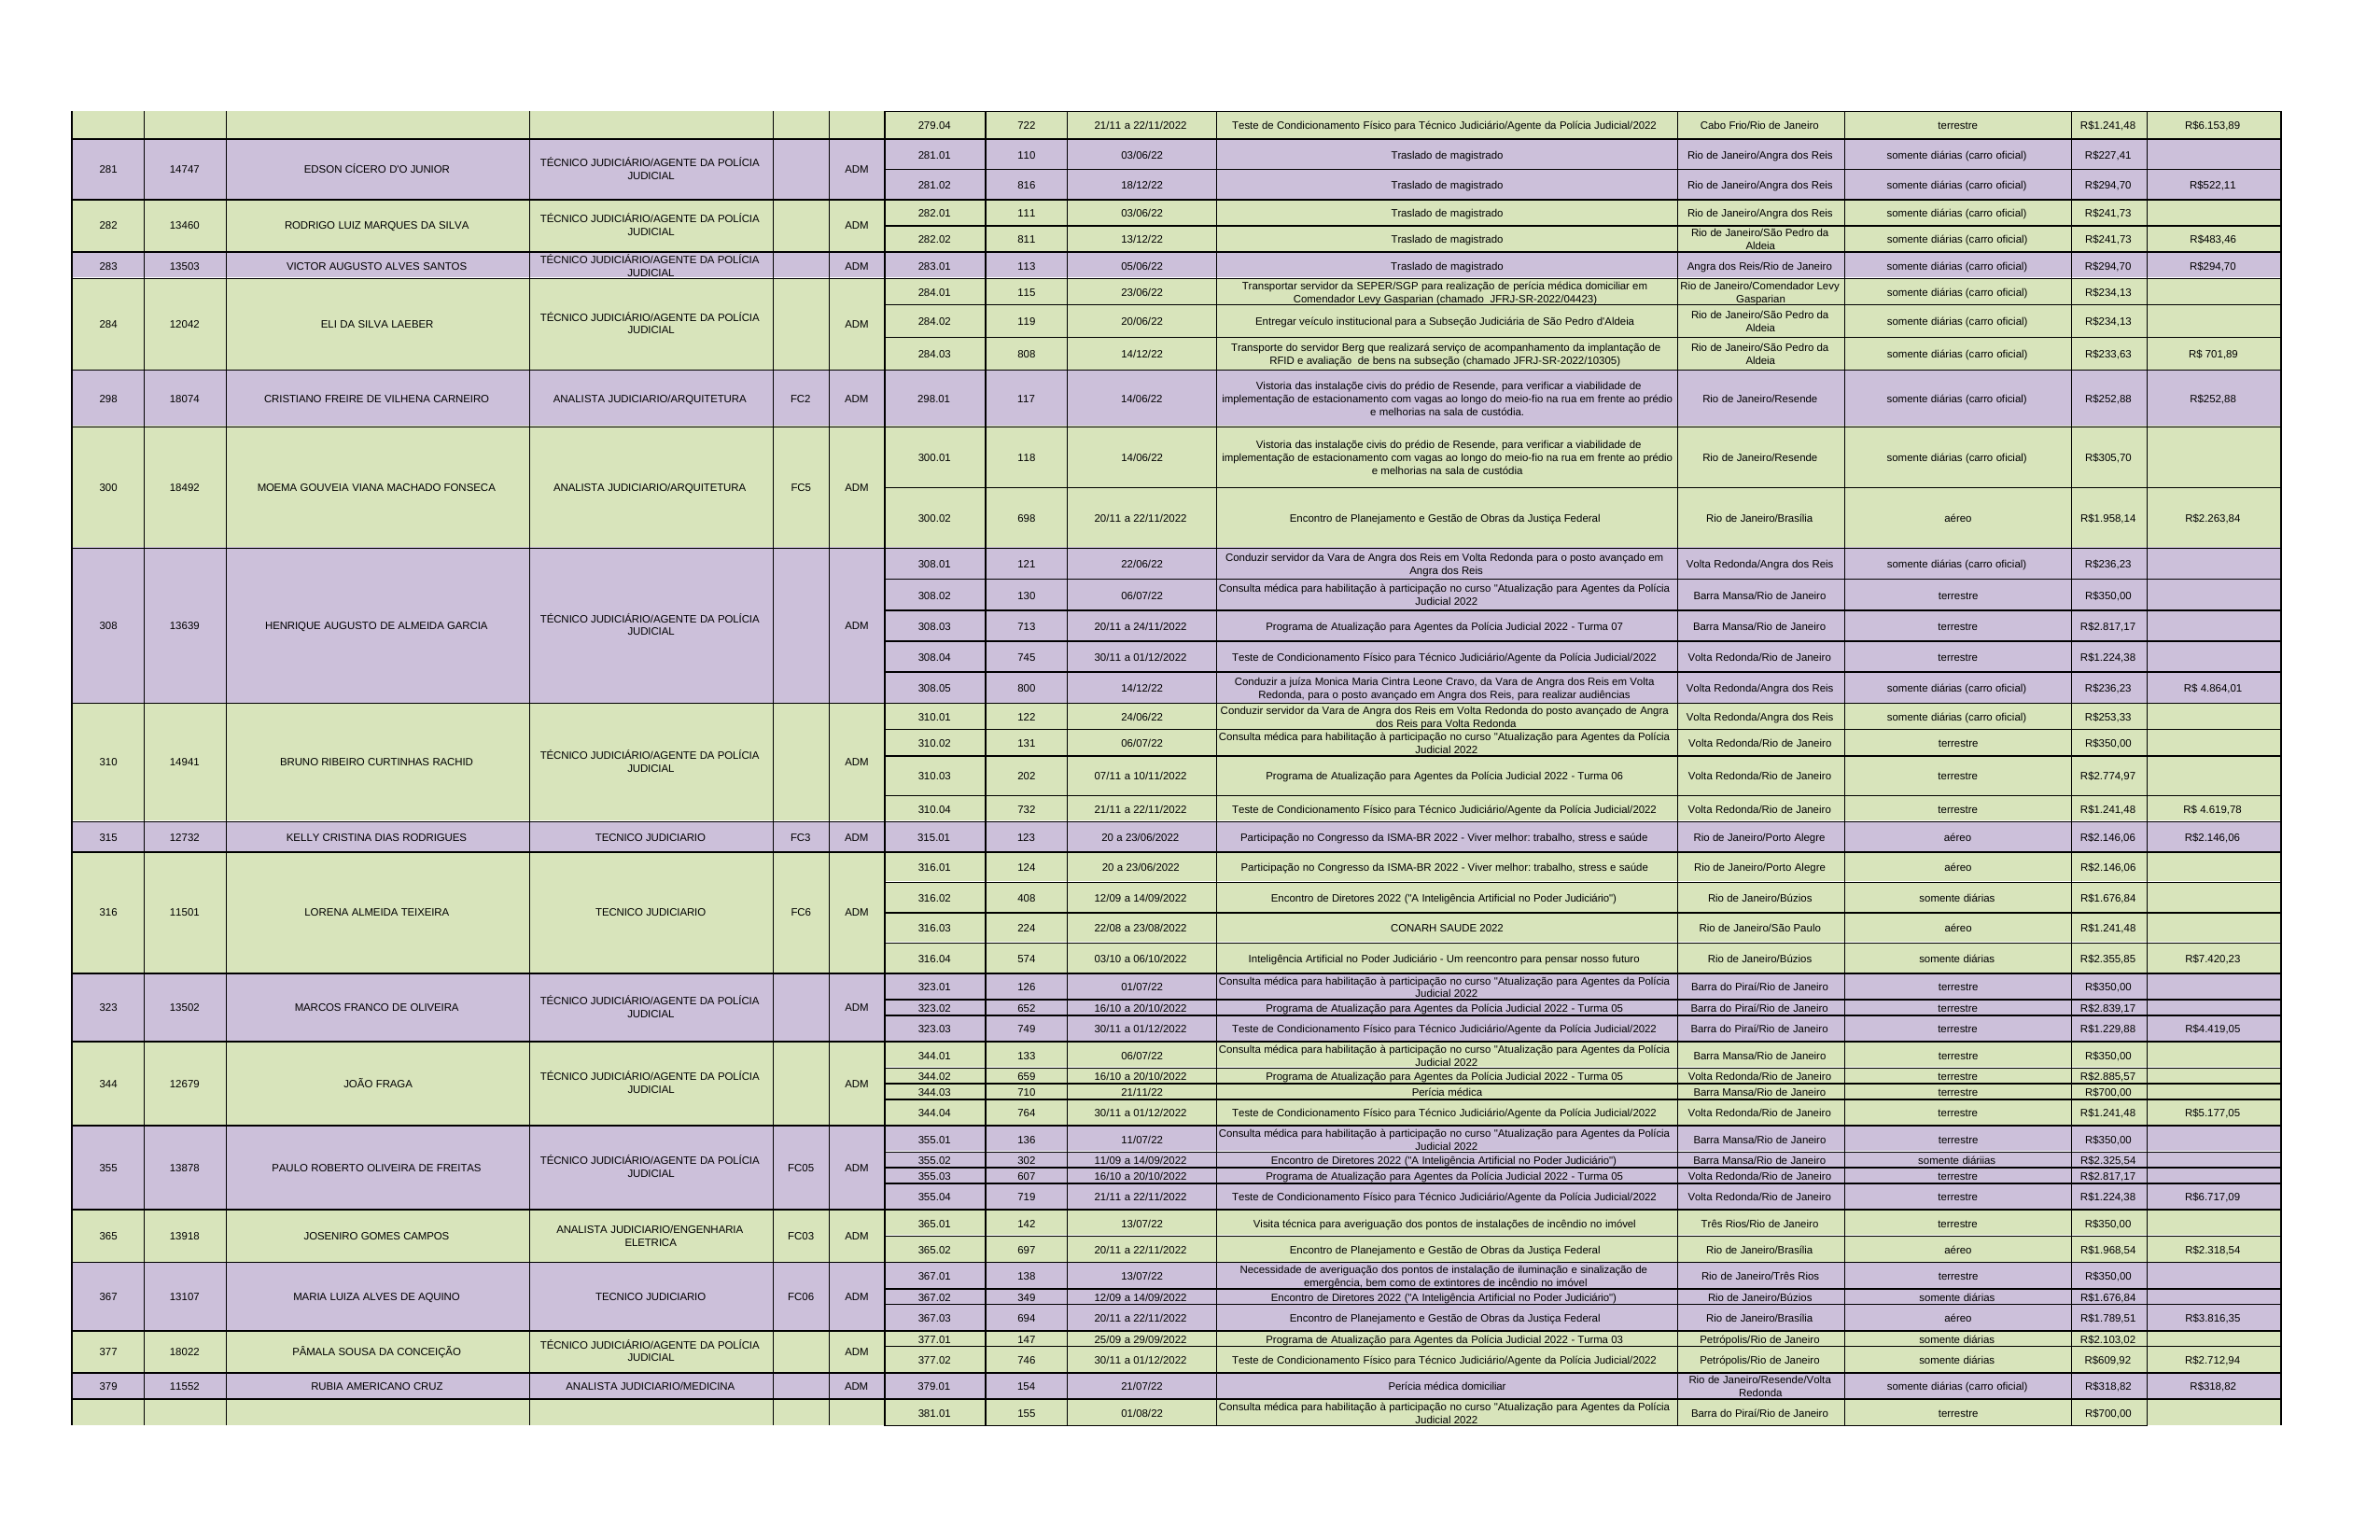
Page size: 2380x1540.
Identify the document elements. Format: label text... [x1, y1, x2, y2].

table_cell 323.02 [886, 1001, 985, 1015]
table_cell [2148, 1169, 2280, 1183]
table_cell R$252,88 [2148, 371, 2280, 426]
table_cell Programa de Atualização para Agentes da Polícia Judicial 2022 - Turma 05 [1217, 1069, 1677, 1083]
table_cell 14/12/22 [1068, 673, 1216, 703]
table_cell Volta Redonda/Angra dos Reis [1678, 673, 1844, 703]
table_cell [145, 1400, 226, 1425]
table_cell 16/10 a 20/10/2022 [1068, 1169, 1216, 1183]
table_cell 111 [987, 201, 1067, 225]
table_cell 367.03 [886, 1305, 985, 1330]
table_cell Visita técnica para averiguação dos pontos de instalações de incêndio no imóvel [1217, 1211, 1677, 1235]
table_cell 310.01 [886, 704, 985, 729]
table_cell FC2 [774, 371, 829, 426]
table_cell aéreo [1845, 853, 2071, 881]
table_cell Rio de Janeiro/São Paulo [1678, 914, 1844, 942]
table_cell [2148, 1290, 2280, 1304]
table_cell TÉCNICO JUDICIÁRIO/AGENTE DA POLÍCIA JUDICIAL [530, 253, 773, 277]
table_cell [2148, 730, 2280, 755]
table_cell Barra do Piraí/Rio de Janeiro [1678, 1400, 1844, 1425]
table_cell Consulta médica para habilitação à participação no curso "Atualização para Agentes da Polícia Judicial 2022 [1217, 974, 1677, 999]
table_cell Teste de Condicionamento Físico para Técnico Judiciário/Agente da Polícia Judicial/2022 [1217, 796, 1677, 820]
table_cell somente diárias (carro oficial) [1845, 305, 2071, 337]
table_cell Barra do Piraí/Rio de Janeiro [1678, 1016, 1844, 1041]
table_cell 12042 [145, 279, 226, 370]
table_cell 16/10 a 20/10/2022 [1068, 1001, 1216, 1015]
table_cell Volta Redonda/Rio de Janeiro [1678, 642, 1844, 671]
table_cell Teste de Condicionamento Físico para Técnico Judiciário/Agente da Polícia Judicial/2022 [1217, 1184, 1677, 1209]
table_cell 115 [987, 279, 1067, 304]
table_cell [2148, 1263, 2280, 1288]
table_cell R$1.676,84 [2072, 883, 2147, 912]
table_cell [2148, 1069, 2280, 1083]
table_cell [2148, 549, 2280, 579]
table_cell 310.02 [886, 730, 985, 755]
table_cell terrestre [1845, 1169, 2071, 1183]
table_cell RODRIGO LUIZ MARQUES DA SILVA [227, 201, 529, 251]
table_cell R$318,82 [2148, 1374, 2280, 1398]
table_cell TÉCNICO JUDICIÁRIO/AGENTE DA POLÍCIA JUDICIAL [530, 1127, 773, 1209]
table_cell [2148, 974, 2280, 999]
table_cell 283.01 [886, 253, 985, 277]
table_cell Consulta médica para habilitação à participação no curso "Atualização para Agentes da Polícia Judicial 2022 [1217, 580, 1677, 609]
table_cell 202 [987, 757, 1067, 794]
table_cell terrestre [1845, 1211, 2071, 1235]
table_cell [2148, 427, 2280, 486]
table_cell ANALISTA JUDICIARIO/ENGENHARIA ELETRICA [530, 1211, 773, 1262]
table_cell MARIA LUIZA ALVES DE AQUINO [227, 1263, 529, 1330]
table_cell aéreo [1845, 914, 2071, 942]
table_cell Barra do Piraí/Rio de Janeiro [1678, 974, 1844, 999]
table_cell Volta Redonda/Angra dos Reis [1678, 549, 1844, 579]
table_cell [2148, 914, 2280, 942]
table_cell somente diárias [1845, 1347, 2071, 1372]
table_cell JOSENIRO GOMES CAMPOS [227, 1211, 529, 1262]
table_cell 710 [987, 1085, 1067, 1099]
table_cell 11/09 a 14/09/2022 [1068, 1153, 1216, 1167]
table_cell Petrópolis/Rio de Janeiro [1678, 1332, 1844, 1346]
table_cell Necessidade de averiguação dos pontos de instalação de iluminação e sinalização de emergência, bem como de extintores de incêndio no imóvel [1217, 1263, 1677, 1288]
table_cell 224 [987, 914, 1067, 942]
table_cell 377.01 [886, 1332, 985, 1346]
table_cell R$ 4.619,78 [2148, 796, 2280, 820]
table_cell ADM [830, 1374, 884, 1398]
table_cell [774, 1374, 829, 1398]
table_cell Programa de Atualização para Agentes da Polícia Judicial 2022 - Turma 07 [1217, 611, 1677, 640]
table_cell Encontro de Planejamento e Gestão de Obras da Justiça Federal [1217, 1237, 1677, 1262]
table_cell somente diárias [1845, 883, 2071, 912]
table_header Cabo Frio/Rio de Janeiro [1678, 112, 1844, 138]
table_cell 659 [987, 1069, 1067, 1083]
table_cell 06/07/22 [1068, 580, 1216, 609]
table_cell JOÃO FRAGA [227, 1043, 529, 1125]
table_cell Encontro de Diretores 2022 ("A Inteligência Artificial no Poder Judiciário") [1217, 1290, 1677, 1304]
table_cell 316.01 [886, 853, 985, 881]
table_cell R$1.958,14 [2072, 488, 2147, 547]
table_cell [774, 704, 829, 820]
table_cell R$2.263,84 [2148, 488, 2280, 547]
table_cell 800 [987, 673, 1067, 703]
table_cell Rio de Janeiro/Angra dos Reis [1678, 140, 1844, 169]
table_cell 281 [73, 140, 144, 199]
table_cell 315 [73, 822, 144, 851]
table_cell 697 [987, 1237, 1067, 1262]
table_cell 21/11 a 22/11/2022 [1068, 1184, 1216, 1209]
table_cell R$6.717,09 [2148, 1184, 2280, 1209]
table_cell Perícia médica domiciliar [1217, 1374, 1677, 1398]
table_cell [2148, 279, 2280, 304]
table_cell 323.03 [886, 1016, 985, 1041]
table_cell 310.04 [886, 796, 985, 820]
table_cell Encontro de Diretores 2022 ("A Inteligência Artificial no Poder Judiciário") [1217, 883, 1677, 912]
table_cell 20/11 a 22/11/2022 [1068, 488, 1216, 547]
table_cell Barra Mansa/Rio de Janeiro [1678, 611, 1844, 640]
table_cell ADM [830, 1332, 884, 1372]
table_cell 719 [987, 1184, 1067, 1209]
table_cell TÉCNICO JUDICIÁRIO/AGENTE DA POLÍCIA JUDICIAL [530, 140, 773, 199]
table_cell [2148, 1043, 2280, 1067]
table_cell Participação no Congresso da ISMA-BR 2022 - Viver melhor: trabalho, stress e saúde [1217, 853, 1677, 881]
table_cell EDSON CÍCERO D'O JUNIOR [227, 140, 529, 199]
table_header 279.04 [886, 112, 985, 138]
table_cell Transportar servidor da SEPER/SGP para realização de perícia médica domiciliar em Comendador Levy Gasparian (chamado JFRJ-SR-2022/04423) [1217, 279, 1677, 304]
table_cell CONARH SAUDE 2022 [1217, 914, 1677, 942]
table_header [227, 111, 529, 138]
table_cell 14/12/22 [1068, 338, 1216, 370]
table_cell Três Rios/Rio de Janeiro [1678, 1211, 1844, 1235]
table_cell Traslado de magistrado [1217, 227, 1677, 251]
table_cell 25/09 a 29/09/2022 [1068, 1332, 1216, 1346]
table_cell 18492 [145, 427, 226, 547]
table_cell 281.02 [886, 170, 985, 199]
table_cell Teste de Condicionamento Físico para Técnico Judiciário/Agente da Polícia Judicial/2022 [1217, 1100, 1677, 1125]
table_cell [2148, 1400, 2280, 1425]
table_cell [2148, 580, 2280, 609]
table_cell HENRIQUE AUGUSTO DE ALMEIDA GARCIA [227, 549, 529, 703]
table_cell 18022 [145, 1332, 226, 1372]
table_cell 13/07/22 [1068, 1211, 1216, 1235]
table_cell 12732 [145, 822, 226, 851]
table_cell Barra Mansa/Rio de Janeiro [1678, 1085, 1844, 1099]
table_cell R$2.103,02 [2072, 1332, 2147, 1346]
table_header terrestre [1845, 112, 2071, 138]
table_cell 323.01 [886, 974, 985, 999]
table_cell Volta Redonda/Rio de Janeiro [1678, 730, 1844, 755]
table_header [830, 111, 884, 138]
table_cell 355.02 [886, 1153, 985, 1167]
table_cell Barra do Piraí/Rio de Janeiro [1678, 1001, 1844, 1015]
table_cell terrestre [1845, 1085, 2071, 1099]
table_cell 12/09 a 14/09/2022 [1068, 883, 1216, 912]
table_header [145, 111, 226, 138]
table_cell PAULO ROBERTO OLIVEIRA DE FREITAS [227, 1127, 529, 1209]
table_cell Rio de Janeiro/Angra dos Reis [1678, 170, 1844, 199]
table_cell Teste de Condicionamento Físico para Técnico Judiciário/Agente da Polícia Judicial/2022 [1217, 1016, 1677, 1041]
table_cell 147 [987, 1332, 1067, 1346]
table_cell R$2.325,54 [2072, 1153, 2147, 1167]
table_cell 12/09 a 14/09/2022 [1068, 1290, 1216, 1304]
table_cell ADM [830, 1043, 884, 1125]
table_cell Barra Mansa/Rio de Janeiro [1678, 1153, 1844, 1167]
table_cell Volta Redonda/Rio de Janeiro [1678, 1069, 1844, 1083]
table_cell Rio de Janeiro/São Pedro da Aldeia [1678, 305, 1844, 337]
table_cell 282.02 [886, 227, 985, 251]
table_cell 20/11 a 22/11/2022 [1068, 1237, 1216, 1262]
table_cell Encontro de Planejamento e Gestão de Obras da Justiça Federal [1217, 1305, 1677, 1330]
table_cell Rio de Janeiro/Três Rios [1678, 1263, 1844, 1288]
table_cell TÉCNICO JUDICIÁRIO/AGENTE DA POLÍCIA JUDICIAL [530, 1043, 773, 1125]
table_cell 749 [987, 1016, 1067, 1041]
table_cell Rio de Janeiro/Resende [1678, 427, 1844, 486]
table_cell 117 [987, 371, 1067, 426]
table_cell 124 [987, 853, 1067, 881]
table_cell 300.01 [886, 427, 985, 486]
table_cell 698 [987, 488, 1067, 547]
table_cell 344.02 [886, 1069, 985, 1083]
table_cell TECNICO JUDICIARIO [530, 822, 773, 851]
table_cell somente diárias (carro oficial) [1845, 227, 2071, 251]
table_cell 308.03 [886, 611, 985, 640]
table_cell somente diárias [1845, 1332, 2071, 1346]
table_cell terrestre [1845, 580, 2071, 609]
table_cell 22/06/22 [1068, 549, 1216, 579]
table_cell Rio de Janeiro/Angra dos Reis [1678, 201, 1844, 225]
table_cell FC05 [774, 1127, 829, 1209]
table_cell 155 [987, 1400, 1067, 1425]
table_cell somente diárias (carro oficial) [1845, 253, 2071, 277]
table_cell R$4.419,05 [2148, 1016, 2280, 1041]
table_cell terrestre [1845, 642, 2071, 671]
table_cell TECNICO JUDICIARIO [530, 853, 773, 973]
table_cell 281.01 [886, 140, 985, 169]
table_cell Vistoria das instalaçõe civis do prédio de Resende, para verificar a viabilidade de implementação de estacionamento com vagas ao longo do meio-fio na rua em frente ao prédio e melhorias na sala de custódia. [1217, 371, 1677, 426]
table_cell Rio de Janeiro/Comendador Levy Gasparian [1678, 279, 1844, 304]
table_cell Transporte do servidor Berg que realizará serviço de acompanhamento da implantação de RFID e avaliação de bens na subseção (chamado JFRJ-SR-2022/10305) [1217, 338, 1677, 370]
table_cell R$350,00 [2072, 1211, 2147, 1235]
table_cell R$294,70 [2072, 170, 2147, 199]
table_cell 30/11 a 01/12/2022 [1068, 1100, 1216, 1125]
table_cell [774, 140, 829, 199]
table_header [73, 111, 144, 138]
table_cell 121 [987, 549, 1067, 579]
table_cell R$1.229,88 [2072, 1016, 2147, 1041]
table_header [774, 111, 829, 138]
table_cell 308.05 [886, 673, 985, 703]
table_cell terrestre [1845, 1043, 2071, 1067]
table_cell Volta Redonda/Rio de Janeiro [1678, 796, 1844, 820]
table_cell R$234,13 [2072, 279, 2147, 304]
table_cell Encontro de Planejamento e Gestão de Obras da Justiça Federal [1217, 488, 1677, 547]
table_cell R$318,82 [2072, 1374, 2147, 1398]
table_cell Conduzir servidor da Vara de Angra dos Reis em Volta Redonda para o posto avançado em Angra dos Reis [1217, 549, 1677, 579]
table_cell 308.04 [886, 642, 985, 671]
table_cell somente diárias (carro oficial) [1845, 279, 2071, 304]
table_cell R$227,41 [2072, 140, 2147, 169]
table_cell 365.01 [886, 1211, 985, 1235]
table_cell terrestre [1845, 1100, 2071, 1125]
table_cell terrestre [1845, 1263, 2071, 1288]
table_cell R$294,70 [2072, 253, 2147, 277]
table_cell Programa de Atualização para Agentes da Polícia Judicial 2022 - Turma 05 [1217, 1001, 1677, 1015]
table_cell TÉCNICO JUDICIÁRIO/AGENTE DA POLÍCIA JUDICIAL [530, 974, 773, 1041]
table_cell R$1.968,54 [2072, 1237, 2147, 1262]
table_cell 694 [987, 1305, 1067, 1330]
table_cell ANALISTA JUDICIARIO/ARQUITETURA [530, 427, 773, 547]
table_cell 344 [73, 1043, 144, 1125]
table_cell VICTOR AUGUSTO ALVES SANTOS [227, 253, 529, 277]
table_cell 308.01 [886, 549, 985, 579]
table_cell 344.01 [886, 1043, 985, 1067]
table_header Teste de Condicionamento Físico para Técnico Judiciário/Agente da Polícia Judicial/2022 [1217, 112, 1677, 138]
table_cell 713 [987, 611, 1067, 640]
table_cell 316.03 [886, 914, 985, 942]
table_cell 03/10 a 06/10/2022 [1068, 944, 1216, 973]
table_cell 13639 [145, 549, 226, 703]
table_cell Rio de Janeiro/Búzios [1678, 944, 1844, 973]
table_cell 11501 [145, 853, 226, 973]
table_cell R$350,00 [2072, 974, 2147, 999]
table_cell Consulta médica para habilitação à participação no curso "Atualização para Agentes da Polícia Judicial 2022 [1217, 1043, 1677, 1067]
table_cell [2148, 757, 2280, 794]
table_cell [2148, 1085, 2280, 1099]
table_cell 13502 [145, 974, 226, 1041]
table_cell 316 [73, 853, 144, 973]
table_cell 746 [987, 1347, 1067, 1372]
table_cell 06/07/22 [1068, 1043, 1216, 1067]
table_cell 298 [73, 371, 144, 426]
table_cell 13918 [145, 1211, 226, 1262]
table_cell R$700,00 [2072, 1085, 2147, 1099]
table_cell TECNICO JUDICIARIO [530, 1263, 773, 1330]
table_cell R$350,00 [2072, 730, 2147, 755]
table_cell 13107 [145, 1263, 226, 1330]
table_cell 133 [987, 1043, 1067, 1067]
table_cell Teste de Condicionamento Físico para Técnico Judiciário/Agente da Polícia Judicial/2022 [1217, 1347, 1677, 1372]
table_cell Volta Redonda/Rio de Janeiro [1678, 1169, 1844, 1183]
table_cell 13460 [145, 201, 226, 251]
table_cell 30/11 a 01/12/2022 [1068, 642, 1216, 671]
table_cell 764 [987, 1100, 1067, 1125]
table_cell terrestre [1845, 974, 2071, 999]
table_cell Rio de Janeiro/Porto Alegre [1678, 853, 1844, 881]
table_cell aéreo [1845, 1305, 2071, 1330]
table_cell 308.02 [886, 580, 985, 609]
table_cell 652 [987, 1001, 1067, 1015]
table_cell 122 [987, 704, 1067, 729]
table_cell 22/08 a 23/08/2022 [1068, 914, 1216, 942]
table_cell terrestre [1845, 1184, 2071, 1209]
table_cell R$294,70 [2148, 253, 2280, 277]
table_cell somente diárias (carro oficial) [1845, 704, 2071, 729]
table_cell 14/06/22 [1068, 371, 1216, 426]
table_cell 355 [73, 1127, 144, 1209]
table_cell Conduzir a juíza Monica Maria Cintra Leone Cravo, da Vara de Angra dos Reis em Volta Redonda, para o posto avançado em Angra dos Reis, para realizar audiências [1217, 673, 1677, 703]
table_cell 23/06/22 [1068, 279, 1216, 304]
table_cell 408 [987, 883, 1067, 912]
table_cell R$1.241,48 [2072, 796, 2147, 820]
table_cell somente diárias [1845, 1290, 2071, 1304]
table_cell R$2.817,17 [2072, 1169, 2147, 1183]
table_cell 20/11 a 22/11/2022 [1068, 1305, 1216, 1330]
table_cell Rio de Janeiro/Búzios [1678, 883, 1844, 912]
table_cell R$234,13 [2072, 305, 2147, 337]
table_cell R$236,23 [2072, 549, 2147, 579]
table_cell 377.02 [886, 1347, 985, 1372]
table_cell [2148, 704, 2280, 729]
table_cell R$241,73 [2072, 227, 2147, 251]
table_cell 283 [73, 253, 144, 277]
table_cell 367.01 [886, 1263, 985, 1288]
table_cell R$483,46 [2148, 227, 2280, 251]
table_cell R$1.241,48 [2072, 914, 2147, 942]
table_cell Barra Mansa/Rio de Janeiro [1678, 1043, 1844, 1067]
table_header R$6.153,89 [2148, 112, 2280, 138]
table_cell 355.01 [886, 1127, 985, 1151]
table_cell 142 [987, 1211, 1067, 1235]
table_cell Participação no Congresso da ISMA-BR 2022 - Viver melhor: trabalho, stress e saúde [1217, 822, 1677, 851]
table_header [530, 111, 773, 138]
table_cell R$350,00 [2072, 1263, 2147, 1288]
table_cell Barra Mansa/Rio de Janeiro [1678, 580, 1844, 609]
table_cell R$ 701,89 [2148, 338, 2280, 370]
table_cell 310 [73, 704, 144, 820]
table_cell 379 [73, 1374, 144, 1398]
table_cell [774, 201, 829, 251]
table_cell R$2.839,17 [2072, 1001, 2147, 1015]
table_cell 379.01 [886, 1374, 985, 1398]
table_cell BRUNO RIBEIRO CURTINHAS RACHID [227, 704, 529, 820]
table_cell terrestre [1845, 757, 2071, 794]
table_cell ADM [830, 1211, 884, 1262]
table_cell ANALISTA JUDICIARIO/ARQUITETURA [530, 371, 773, 426]
table_cell Traslado de magistrado [1217, 253, 1677, 277]
table_cell ADM [830, 279, 884, 370]
table_cell Volta Redonda/Rio de Janeiro [1678, 1100, 1844, 1125]
table_cell [227, 1400, 529, 1425]
table_cell ADM [830, 1263, 884, 1330]
table_cell 367.02 [886, 1290, 985, 1304]
table_cell R$1.241,48 [2072, 1100, 2147, 1125]
table_cell RUBIA AMERICANO CRUZ [227, 1374, 529, 1398]
table_cell R$2.355,85 [2072, 944, 2147, 973]
table_cell R$252,88 [2072, 371, 2147, 426]
table_cell 11/07/22 [1068, 1127, 1216, 1151]
table_cell R$522,11 [2148, 170, 2280, 199]
table_cell 20/06/22 [1068, 305, 1216, 337]
table_cell R$1.224,38 [2072, 1184, 2147, 1209]
table_cell ADM [830, 1127, 884, 1209]
table_cell 344.04 [886, 1100, 985, 1125]
table_cell ADM [830, 974, 884, 1041]
table_cell R$236,23 [2072, 673, 2147, 703]
table_cell [73, 1400, 144, 1425]
table_cell Teste de Condicionamento Físico para Técnico Judiciário/Agente da Polícia Judicial/2022 [1217, 642, 1677, 671]
table_cell R$1.676,84 [2072, 1290, 2147, 1304]
table_cell somente diárias (carro oficial) [1845, 549, 2071, 579]
table_cell 315.01 [886, 822, 985, 851]
table_cell Traslado de magistrado [1217, 140, 1677, 169]
table_cell somente diáriias [1845, 1153, 2071, 1167]
table_cell 811 [987, 227, 1067, 251]
table_cell R$3.816,35 [2148, 1305, 2280, 1330]
table_cell ADM [830, 201, 884, 251]
table_cell 282.01 [886, 201, 985, 225]
table_cell [2148, 140, 2280, 169]
table_cell ADM [830, 549, 884, 703]
table_cell aéreo [1845, 488, 2071, 547]
table_cell [774, 1043, 829, 1125]
table_cell ELI DA SILVA LAEBER [227, 279, 529, 370]
table_cell R$2.146,06 [2148, 822, 2280, 851]
table_cell somente diárias [1845, 944, 2071, 973]
table_cell terrestre [1845, 796, 2071, 820]
table_cell R$253,33 [2072, 704, 2147, 729]
table_cell 118 [987, 427, 1067, 486]
table_cell MOEMA GOUVEIA VIANA MACHADO FONSECA [227, 427, 529, 547]
table_cell 21/07/22 [1068, 1374, 1216, 1398]
table_cell 316.02 [886, 883, 985, 912]
table_cell ADM [830, 853, 884, 973]
table_cell ADM [830, 704, 884, 820]
table_header 722 [987, 112, 1067, 138]
table_cell 310.03 [886, 757, 985, 794]
table_cell 13878 [145, 1127, 226, 1209]
table_cell R$2.712,94 [2148, 1347, 2280, 1372]
table_cell R$2.146,06 [2072, 822, 2147, 851]
table_cell R$350,00 [2072, 1127, 2147, 1151]
table_cell Volta Redonda/Rio de Janeiro [1678, 1184, 1844, 1209]
table_cell 365.02 [886, 1237, 985, 1262]
table_cell somente diárias (carro oficial) [1845, 1374, 2071, 1398]
table_cell R$2.817,17 [2072, 611, 2147, 640]
table_cell aéreo [1845, 822, 2071, 851]
table_cell FC06 [774, 1263, 829, 1330]
table_cell 113 [987, 253, 1067, 277]
table_cell R$233,63 [2072, 338, 2147, 370]
table_cell R$700,00 [2072, 1400, 2147, 1425]
table_cell Traslado de magistrado [1217, 170, 1677, 199]
table_cell 300 [73, 427, 144, 547]
table_cell 20/11 a 24/11/2022 [1068, 611, 1216, 640]
table_cell R$241,73 [2072, 201, 2147, 225]
table_cell terrestre [1845, 1127, 2071, 1151]
table_cell 18074 [145, 371, 226, 426]
table_cell 119 [987, 305, 1067, 337]
table_cell R$5.177,05 [2148, 1100, 2280, 1125]
table_cell ADM [830, 427, 884, 547]
table_cell [830, 1400, 884, 1425]
table_cell FC3 [774, 822, 829, 851]
table_cell R$1.789,51 [2072, 1305, 2147, 1330]
table_cell terrestre [1845, 1001, 2071, 1015]
table_cell 323 [73, 974, 144, 1041]
table_cell Consulta médica para habilitação à participação no curso "Atualização para Agentes da Polícia Judicial 2022 [1217, 1127, 1677, 1151]
table_cell somente diárias (carro oficial) [1845, 170, 2071, 199]
table_cell 126 [987, 974, 1067, 999]
table_cell Programa de Atualização para Agentes da Polícia Judicial 2022 - Turma 05 [1217, 1169, 1677, 1183]
table_cell Rio de Janeiro/Búzios [1678, 1290, 1844, 1304]
table_cell somente diárias (carro oficial) [1845, 338, 2071, 370]
table_cell 13503 [145, 253, 226, 277]
table_cell 136 [987, 1127, 1067, 1151]
table_cell 13/07/22 [1068, 1263, 1216, 1288]
table_cell 316.04 [886, 944, 985, 973]
table_cell Barra Mansa/Rio de Janeiro [1678, 1127, 1844, 1151]
table_cell R$305,70 [2072, 427, 2147, 486]
table_cell [2148, 611, 2280, 640]
table_cell 03/06/22 [1068, 201, 1216, 225]
table_cell 30/11 a 01/12/2022 [1068, 1016, 1216, 1041]
table_cell 367 [73, 1263, 144, 1330]
table_cell somente diárias (carro oficial) [1845, 673, 2071, 703]
table_cell 20 a 23/06/2022 [1068, 822, 1216, 851]
table_cell 05/06/22 [1068, 253, 1216, 277]
table_cell [2148, 305, 2280, 337]
table_cell [2148, 853, 2280, 881]
table_cell 12679 [145, 1043, 226, 1125]
table_header 21/11 a 22/11/2022 [1068, 112, 1216, 138]
table_cell Inteligência Artificial no Poder Judiciário - Um reencontro para pensar nosso futuro [1217, 944, 1677, 973]
table_cell 07/11 a 10/11/2022 [1068, 757, 1216, 794]
table_cell 01/08/22 [1068, 1400, 1216, 1425]
table_cell Encontro de Diretores 2022 ("A Inteligência Artificial no Poder Judiciário") [1217, 1153, 1677, 1167]
table_cell [2148, 1127, 2280, 1151]
table_cell 18/12/22 [1068, 170, 1216, 199]
table_cell CRISTIANO FREIRE DE VILHENA CARNEIRO [227, 371, 529, 426]
table_cell Angra dos Reis/Rio de Janeiro [1678, 253, 1844, 277]
table_cell 13/12/22 [1068, 227, 1216, 251]
table_cell FC6 [774, 853, 829, 973]
table_cell Rio de Janeiro/Brasília [1678, 1237, 1844, 1262]
table_cell 344.03 [886, 1085, 985, 1099]
table_cell 130 [987, 580, 1067, 609]
table_cell [774, 279, 829, 370]
table_cell ADM [830, 253, 884, 277]
table_cell 21/11 a 22/11/2022 [1068, 796, 1216, 820]
table_cell 381.01 [886, 1400, 985, 1425]
table_cell [2148, 1211, 2280, 1235]
table_cell 816 [987, 170, 1067, 199]
table_cell 21/11/22 [1068, 1085, 1216, 1099]
table_cell 284.03 [886, 338, 985, 370]
table_cell 349 [987, 1290, 1067, 1304]
table_cell 24/06/22 [1068, 704, 1216, 729]
table_cell [2148, 1332, 2280, 1346]
table_cell R$350,00 [2072, 580, 2147, 609]
table_cell Rio de Janeiro/Brasília [1678, 1305, 1844, 1330]
table_cell 284 [73, 279, 144, 370]
table_cell 16/10 a 20/10/2022 [1068, 1069, 1216, 1083]
table_cell [774, 1332, 829, 1372]
table_cell [2148, 201, 2280, 225]
table_cell R$2.318,54 [2148, 1237, 2280, 1262]
table_cell R$350,00 [2072, 1043, 2147, 1067]
table_cell R$2.885,57 [2072, 1069, 2147, 1083]
table_cell Rio de Janeiro/Resende [1678, 371, 1844, 426]
table_cell [2148, 883, 2280, 912]
table_cell 377 [73, 1332, 144, 1372]
table_cell Programa de Atualização para Agentes da Polícia Judicial 2022 - Turma 03 [1217, 1332, 1677, 1346]
table_cell 732 [987, 796, 1067, 820]
table_cell R$2.774,97 [2072, 757, 2147, 794]
table_cell 123 [987, 822, 1067, 851]
table_cell somente diárias (carro oficial) [1845, 371, 2071, 426]
table_cell ADM [830, 822, 884, 851]
table_cell 154 [987, 1374, 1067, 1398]
table_cell ANALISTA JUDICIARIO/MEDICINA [530, 1374, 773, 1398]
table_cell Rio de Janeiro/São Pedro da Aldeia [1678, 338, 1844, 370]
table_cell [530, 1400, 773, 1425]
table_cell 14747 [145, 140, 226, 199]
table_cell Rio de Janeiro/Porto Alegre [1678, 822, 1844, 851]
table_cell Volta Redonda/Rio de Janeiro [1678, 757, 1844, 794]
table_cell 03/06/22 [1068, 140, 1216, 169]
table_cell [2148, 642, 2280, 671]
table_cell 808 [987, 338, 1067, 370]
table_cell R$609,92 [2072, 1347, 2147, 1372]
table_cell Rio de Janeiro/São Pedro da Aldeia [1678, 227, 1844, 251]
table_cell Rio de Janeiro/Brasília [1678, 488, 1844, 547]
table_cell terrestre [1845, 1400, 2071, 1425]
table_cell terrestre [1845, 730, 2071, 755]
table_cell [774, 549, 829, 703]
table_cell 298.01 [886, 371, 985, 426]
table_cell 20 a 23/06/2022 [1068, 853, 1216, 881]
table_cell MARCOS FRANCO DE OLIVEIRA [227, 974, 529, 1041]
table_cell 365 [73, 1211, 144, 1262]
table_cell PÂMALA SOUSA DA CONCEIÇÃO [227, 1332, 529, 1372]
table_cell terrestre [1845, 611, 2071, 640]
table_cell [2148, 1153, 2280, 1167]
table_cell ADM [830, 140, 884, 199]
table_cell somente diárias (carro oficial) [1845, 201, 2071, 225]
table_cell [2148, 1001, 2280, 1015]
table_cell 11552 [145, 1374, 226, 1398]
table_cell TÉCNICO JUDICIÁRIO/AGENTE DA POLÍCIA JUDICIAL [530, 1332, 773, 1372]
table_cell Rio de Janeiro/Resende/Volta Redonda [1678, 1374, 1844, 1398]
table_cell 14/06/22 [1068, 427, 1216, 486]
table_cell 138 [987, 1263, 1067, 1288]
table_cell 14941 [145, 704, 226, 820]
table_cell KELLY CRISTINA DIAS RODRIGUES [227, 822, 529, 851]
table_cell 284.02 [886, 305, 985, 337]
table_cell 574 [987, 944, 1067, 973]
table_cell Consulta médica para habilitação à participação no curso "Atualização para Agentes da Polícia Judicial 2022 [1217, 730, 1677, 755]
table_cell 302 [987, 1153, 1067, 1167]
table_header R$1.241,48 [2072, 112, 2147, 138]
table_cell TÉCNICO JUDICIÁRIO/AGENTE DA POLÍCIA JUDICIAL [530, 279, 773, 370]
table_cell Programa de Atualização para Agentes da Polícia Judicial 2022 - Turma 06 [1217, 757, 1677, 794]
table_cell R$ 4.864,01 [2148, 673, 2280, 703]
table_cell 308 [73, 549, 144, 703]
table_cell R$7.420,23 [2148, 944, 2280, 973]
table_cell [774, 253, 829, 277]
table_cell 01/07/22 [1068, 974, 1216, 999]
table_cell 284.01 [886, 279, 985, 304]
table_cell 06/07/22 [1068, 730, 1216, 755]
table_cell 30/11 a 01/12/2022 [1068, 1347, 1216, 1372]
table_cell 745 [987, 642, 1067, 671]
table_cell [774, 1400, 829, 1425]
table_cell FC5 [774, 427, 829, 547]
table_cell Traslado de magistrado [1217, 201, 1677, 225]
table_cell 355.03 [886, 1169, 985, 1183]
table_cell Volta Redonda/Angra dos Reis [1678, 704, 1844, 729]
table_cell terrestre [1845, 1016, 2071, 1041]
table_cell 282 [73, 201, 144, 251]
table_cell Conduzir servidor da Vara de Angra dos Reis em Volta Redonda do posto avançado de Angra dos Reis para Volta Redonda [1217, 704, 1677, 729]
table_cell 607 [987, 1169, 1067, 1183]
table_cell 355.04 [886, 1184, 985, 1209]
table_cell terrestre [1845, 1069, 2071, 1083]
table_cell somente diárias (carro oficial) [1845, 140, 2071, 169]
table_cell FC03 [774, 1211, 829, 1262]
table_cell ADM [830, 371, 884, 426]
table_cell TÉCNICO JUDICIÁRIO/AGENTE DA POLÍCIA JUDICIAL [530, 549, 773, 703]
table_cell [774, 974, 829, 1041]
table_cell 110 [987, 140, 1067, 169]
table_cell aéreo [1845, 1237, 2071, 1262]
table_cell Entregar veículo institucional para a Subseção Judiciária de São Pedro d'Aldeia [1217, 305, 1677, 337]
table_cell 300.02 [886, 488, 985, 547]
table_cell Vistoria das instalaçõe civis do prédio de Resende, para verificar a viabilidade de implementação de estacionamento com vagas ao longo do meio-fio na rua em frente ao prédio e melhorias na sala de custódia [1217, 427, 1677, 486]
table_cell somente diárias (carro oficial) [1845, 427, 2071, 486]
table_cell TÉCNICO JUDICIÁRIO/AGENTE DA POLÍCIA JUDICIAL [530, 201, 773, 251]
table_cell Consulta médica para habilitação à participação no curso "Atualização para Agentes da Polícia Judicial 2022 [1217, 1400, 1677, 1425]
table_cell LORENA ALMEIDA TEIXEIRA [227, 853, 529, 973]
table_cell R$2.146,06 [2072, 853, 2147, 881]
table_cell TÉCNICO JUDICIÁRIO/AGENTE DA POLÍCIA JUDICIAL [530, 704, 773, 820]
table_cell 131 [987, 730, 1067, 755]
table_cell Petrópolis/Rio de Janeiro [1678, 1347, 1844, 1372]
table_cell Perícia médica [1217, 1085, 1677, 1099]
table_cell R$1.224,38 [2072, 642, 2147, 671]
